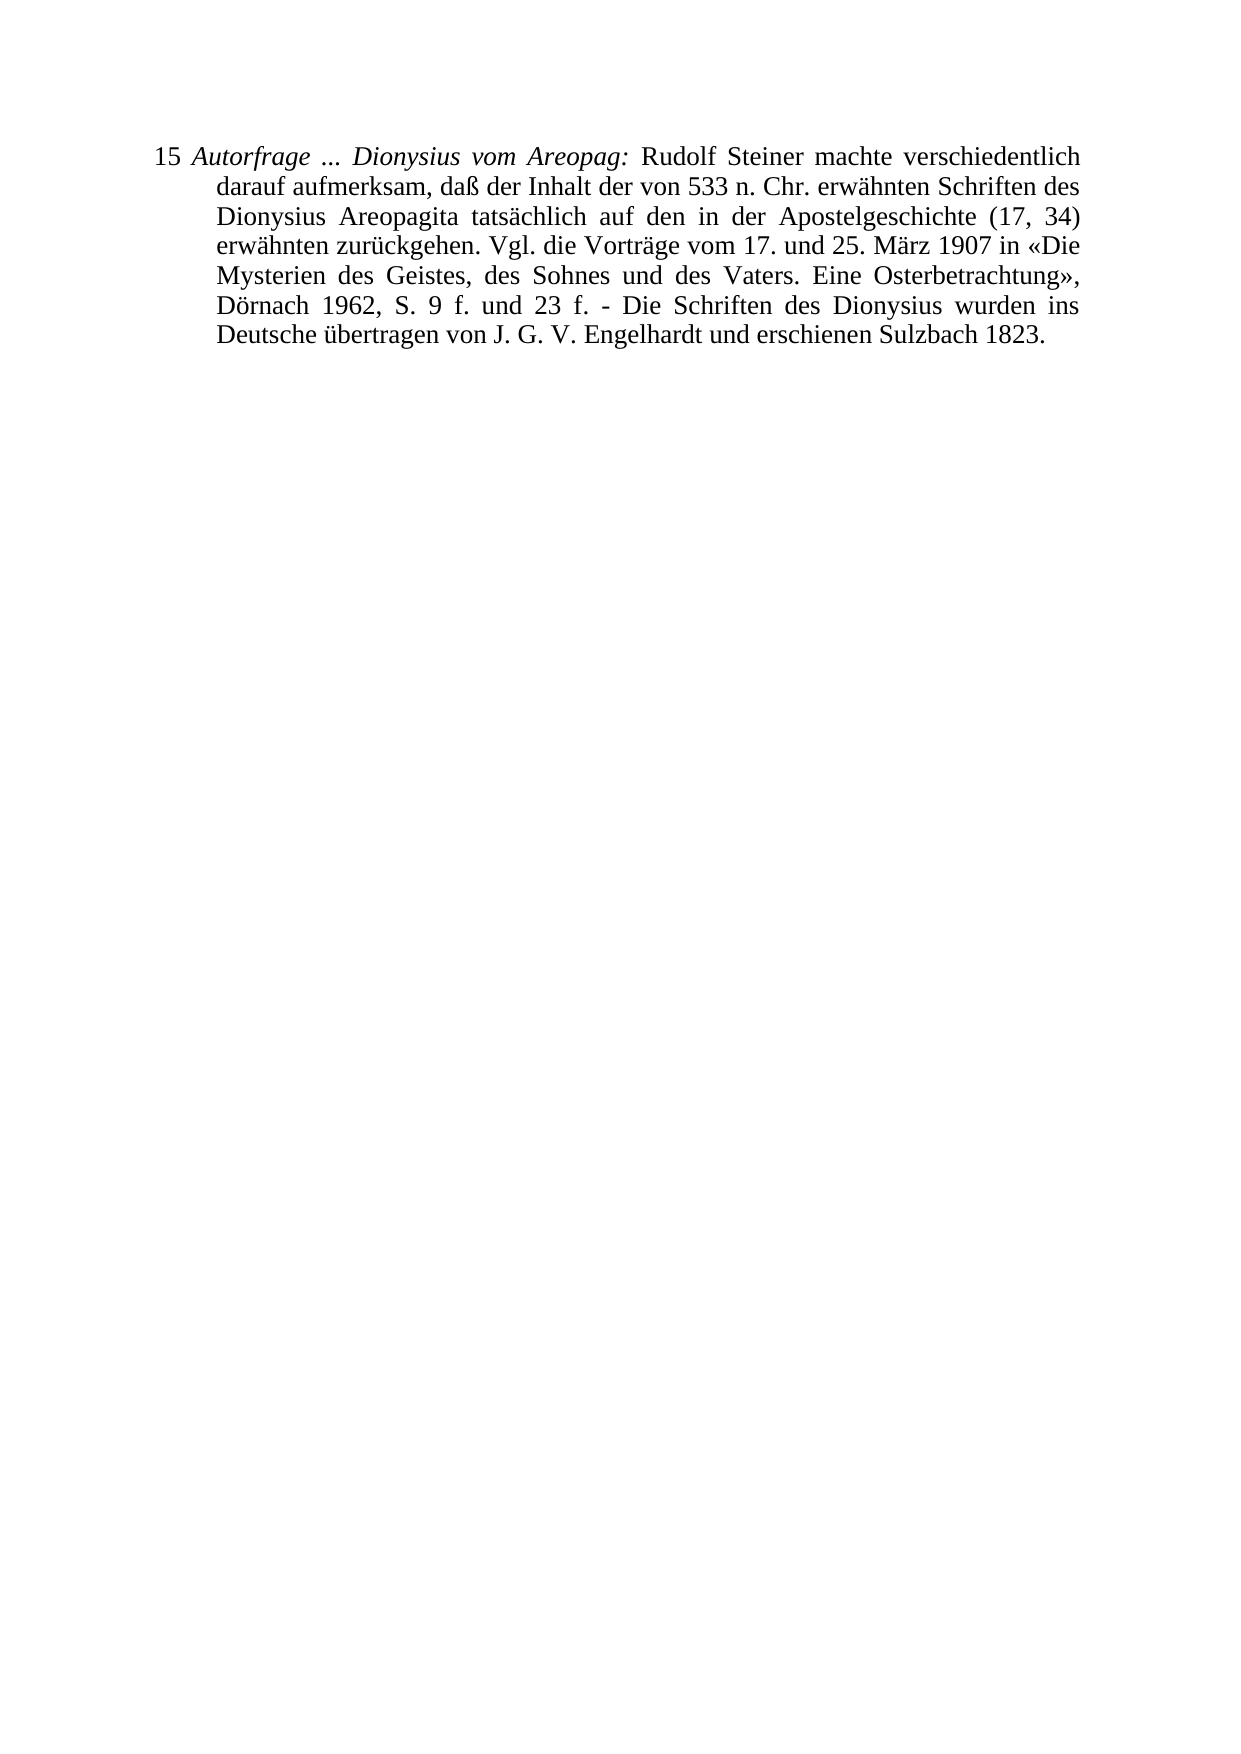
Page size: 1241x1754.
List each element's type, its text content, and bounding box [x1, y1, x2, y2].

text 15 Autorfrage ... Dionysius vom Areopag: Rudolf Steiner machte verschiedentlich darauf aufmerksam, daß der Inhalt der von 533 n. Chr. erwähnten Schriften des Dionysius Areopagita tatsächlich auf den in der Apostelgeschichte (17, 34) erwähnten zurückgehen. Vgl. die Vorträge vom 17. und 25. März 1907 in «Die Mysterien des Geistes, des Sohnes und des Vaters. Eine Osterbetrachtung», Dörnach 1962, S. 9 f. und 23 f. - Die Schriften des Dionysius wurden ins Deutsche übertragen von J. G. V. Engelhardt und erschienen Sulzbach 1823. [154, 142, 1081, 349]
